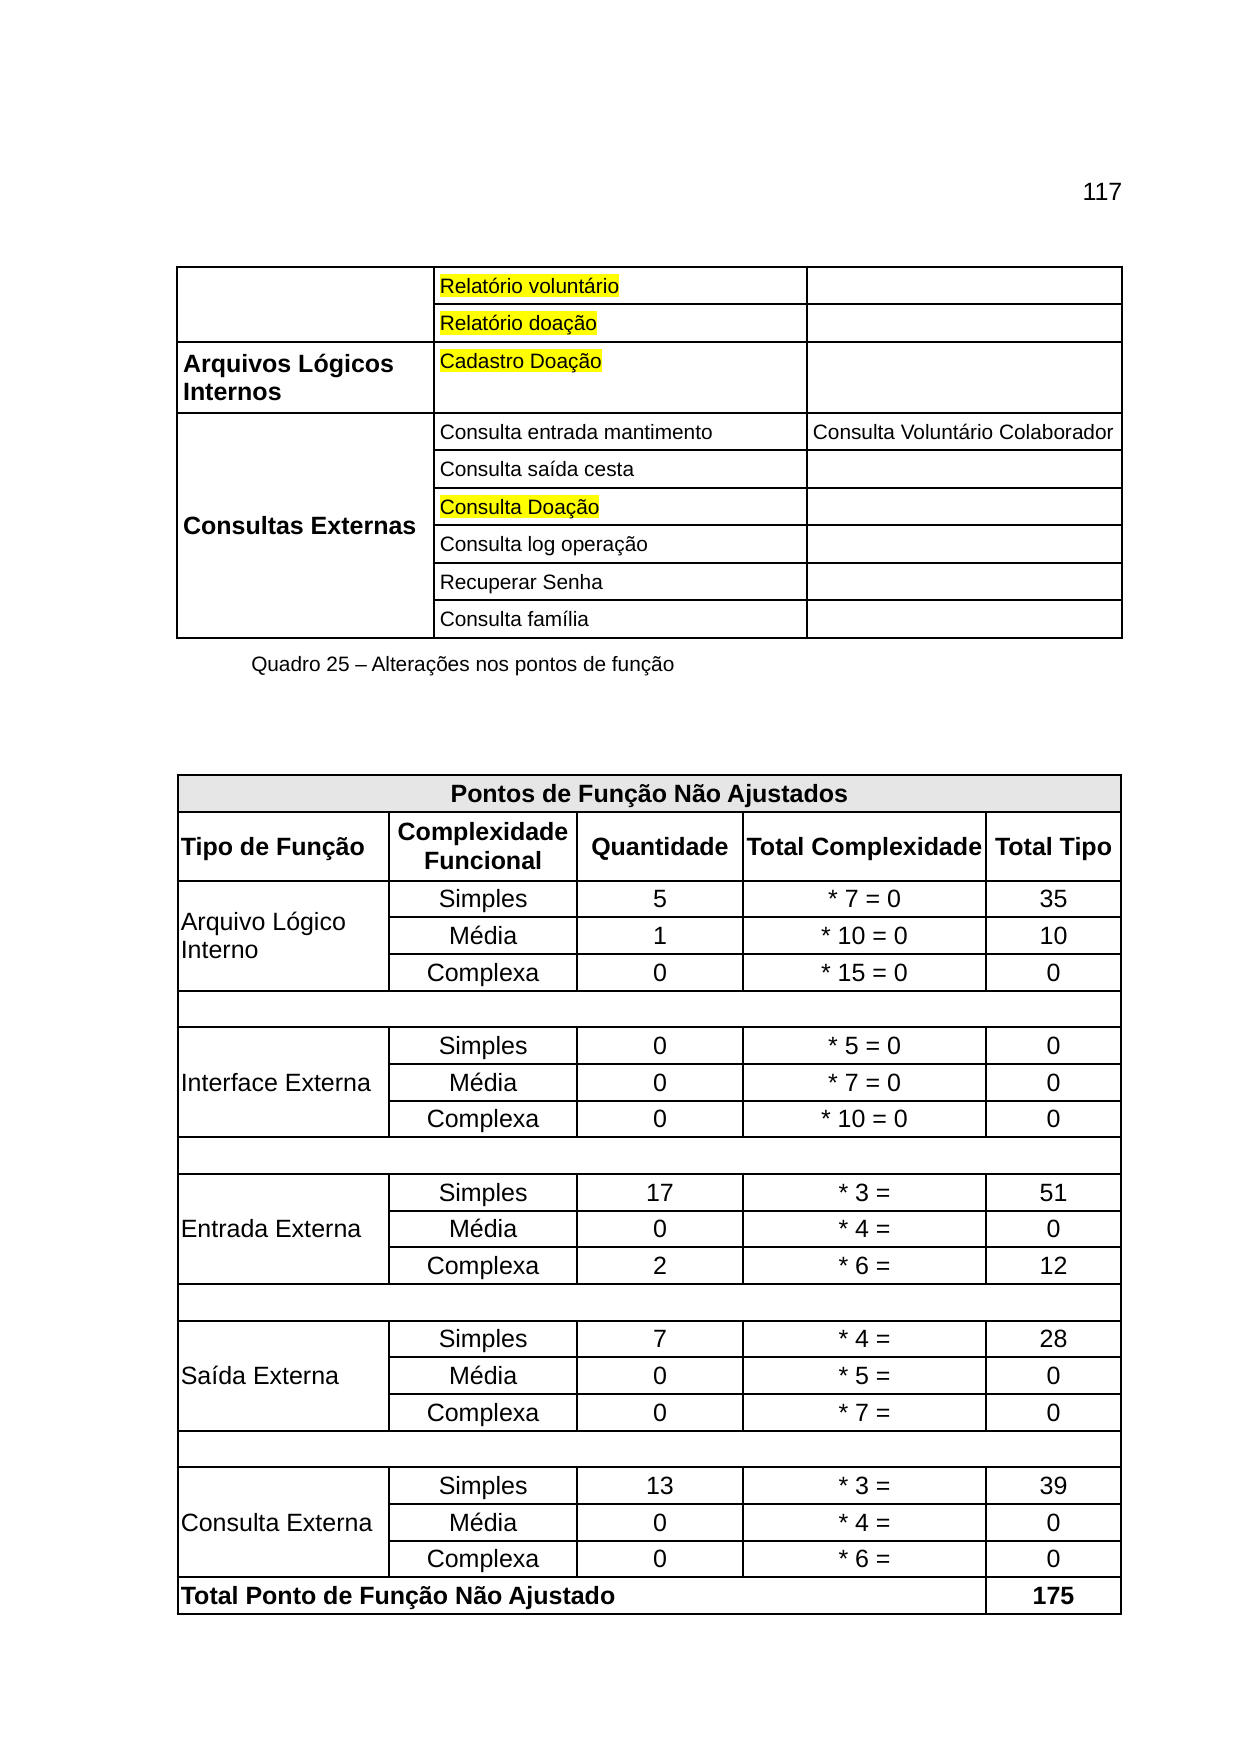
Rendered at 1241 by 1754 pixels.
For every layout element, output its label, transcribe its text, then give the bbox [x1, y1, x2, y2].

table_cell * 4 = [744, 1322, 985, 1356]
table_cell Total Tipo [987, 813, 1120, 879]
table_cell 0 [987, 1358, 1120, 1393]
table_cell 10 [987, 918, 1120, 953]
table_cell * 5 = 0 [744, 1028, 985, 1063]
table_cell Arquivo Lógico Interno [179, 882, 388, 989]
table_cell Consulta Externa [179, 1468, 388, 1576]
table_cell Média [390, 918, 576, 953]
table_cell 12 [987, 1248, 1120, 1283]
table_cell 0 [578, 1358, 742, 1393]
table_cell Cadastro Doação [435, 343, 806, 412]
table_cell 0 [987, 1212, 1120, 1246]
table_cell [808, 451, 1121, 487]
table_cell 0 [578, 1065, 742, 1099]
table_cell Complexa [390, 1542, 576, 1576]
table_cell 28 [987, 1322, 1120, 1356]
table_cell Média [390, 1358, 576, 1393]
text Quadro 25 – Alterações nos pontos de função [177, 651, 1122, 675]
table_cell Consulta log operação [435, 526, 806, 562]
table_cell * 3 = [744, 1175, 985, 1209]
table_cell 0 [987, 1505, 1120, 1539]
table_cell 175 [987, 1578, 1120, 1613]
table_cell * 6 = [744, 1248, 985, 1283]
table_cell 0 [987, 1542, 1120, 1576]
table_cell 0 [987, 1028, 1120, 1063]
table_cell Média [390, 1212, 576, 1246]
table_cell [808, 489, 1121, 524]
table_cell Simples [390, 882, 576, 916]
table_cell Complexa [390, 1395, 576, 1429]
table_cell Recuperar Senha [435, 564, 806, 599]
table_cell * 7 = [744, 1395, 985, 1429]
table_cell 0 [578, 1102, 742, 1136]
table_cell * 10 = 0 [744, 1102, 985, 1136]
table_cell Consulta família [435, 601, 806, 637]
table_cell 39 [987, 1468, 1120, 1503]
table_cell [178, 268, 433, 341]
table_cell [808, 601, 1121, 637]
table_cell Complexa [390, 1248, 576, 1283]
table_cell Média [390, 1065, 576, 1099]
table_cell [808, 268, 1121, 303]
table_cell 17 [578, 1175, 742, 1209]
table_cell * 5 = [744, 1358, 985, 1393]
table_cell 1 [578, 918, 742, 953]
table_cell Complexa [390, 1102, 576, 1136]
table_cell 2 [578, 1248, 742, 1283]
table_cell 13 [578, 1468, 742, 1503]
table_header Pontos de Função Não Ajustados [179, 776, 1120, 811]
table_cell [179, 1432, 1120, 1466]
table_cell * 3 = [744, 1468, 985, 1503]
table_cell Consultas Externas [178, 414, 433, 637]
table_cell 35 [987, 882, 1120, 916]
table_cell Consulta Doação [435, 489, 806, 524]
table_cell * 4 = [744, 1505, 985, 1539]
table_cell Simples [390, 1175, 576, 1209]
table_cell * 4 = [744, 1212, 985, 1246]
table_cell [808, 305, 1121, 341]
table_cell Saída Externa [179, 1322, 388, 1429]
table_cell Simples [390, 1322, 576, 1356]
table_cell [179, 1285, 1120, 1319]
table_cell * 6 = [744, 1542, 985, 1576]
table_cell Consulta Voluntário Colaborador [808, 414, 1121, 449]
table_cell Complexa [390, 955, 576, 989]
table_cell [179, 1138, 1120, 1173]
table_cell 0 [578, 1505, 742, 1539]
table_cell 0 [578, 1028, 742, 1063]
table_cell Consulta saída cesta [435, 451, 806, 487]
table_cell * 15 = 0 [744, 955, 985, 989]
table_cell 0 [987, 955, 1120, 989]
table_cell Interface Externa [179, 1028, 388, 1136]
table_cell Complexidade Funcional [390, 813, 576, 879]
table_cell Arquivos Lógicos Internos [178, 343, 433, 412]
table_cell 0 [578, 1542, 742, 1576]
table_cell 7 [578, 1322, 742, 1356]
table_cell 0 [987, 1102, 1120, 1136]
table_cell 0 [578, 1212, 742, 1246]
table_cell * 7 = 0 [744, 1065, 985, 1099]
table_cell 0 [578, 955, 742, 989]
table_cell Entrada Externa [179, 1175, 388, 1283]
table_cell 0 [578, 1395, 742, 1429]
table_cell Média [390, 1505, 576, 1539]
table_cell Relatório voluntário [435, 268, 806, 303]
table_cell 5 [578, 882, 742, 916]
table_cell Simples [390, 1028, 576, 1063]
table_cell Relatório doação [435, 305, 806, 341]
table_cell Tipo de Função [179, 813, 388, 879]
table_cell 0 [987, 1395, 1120, 1429]
table_cell [808, 564, 1121, 599]
table_cell Consulta entrada mantimento [435, 414, 806, 449]
table_cell [179, 992, 1120, 1026]
table_cell * 10 = 0 [744, 918, 985, 953]
table_cell Simples [390, 1468, 576, 1503]
table_cell * 7 = 0 [744, 882, 985, 916]
table_cell Total Ponto de Função Não Ajustado [179, 1578, 985, 1613]
table_cell 0 [987, 1065, 1120, 1099]
table_cell Quantidade [578, 813, 742, 879]
table_cell 51 [987, 1175, 1120, 1209]
table_cell [808, 343, 1121, 412]
table_cell Total Complexidade [744, 813, 985, 879]
table_cell [808, 526, 1121, 562]
